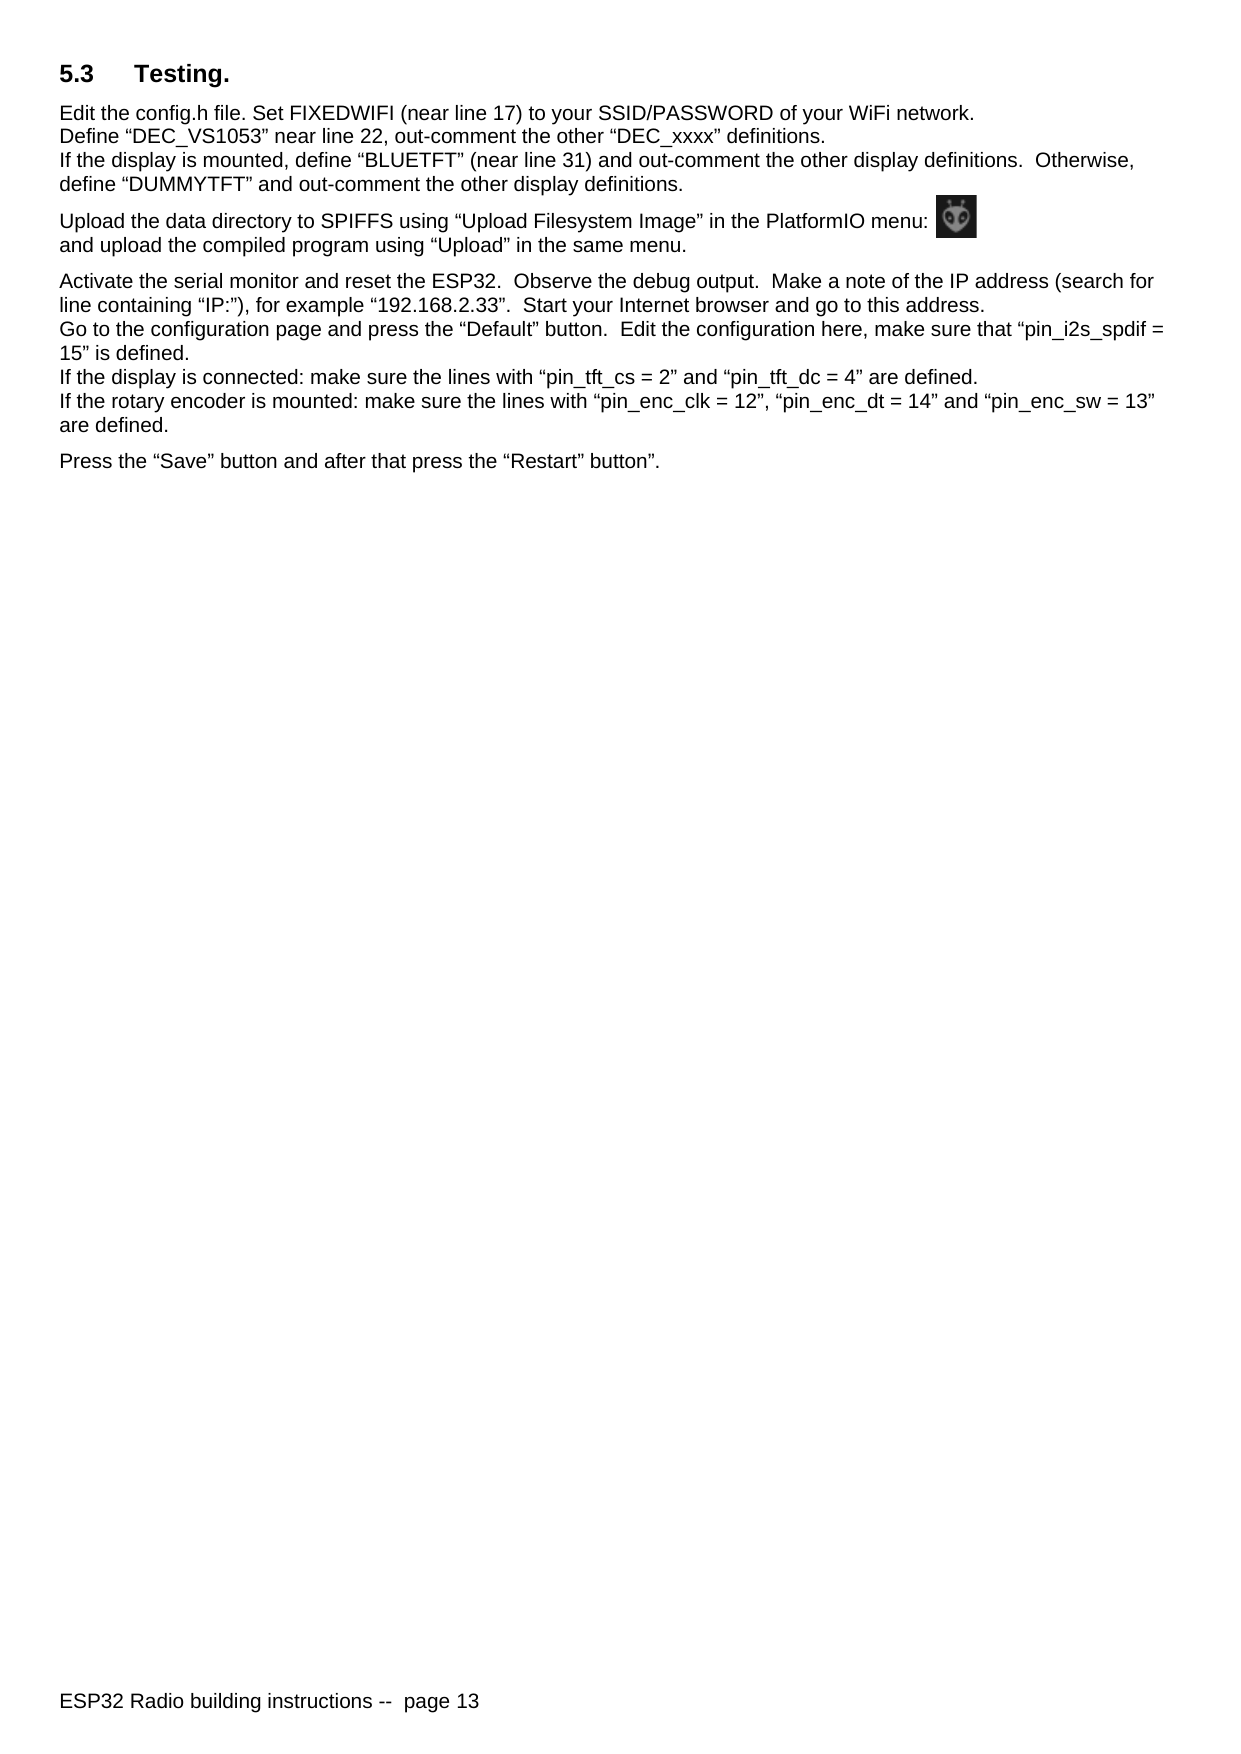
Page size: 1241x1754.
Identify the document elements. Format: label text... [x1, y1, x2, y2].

subtitle Testing. [59, 59, 1181, 88]
text Upload the data directory to SPIFFS using “Upload Filesystem Image” in the PlatformIO menu: and upload the compiled program using “Upload” in the same menu. [59, 209, 1181, 257]
text Edit the config.h file. Set FIXEDWIFI (near line 17) to your SSID/PASSWORD of your WiFi network. Define “DEC_VS1053” near line 22, out-comment the other “DEC_xxxx” definitions. If the display is mounted, define “BLUETFT” (near line 31) and out-comment the other display definitions. Otherwise, define “DUMMYTFT” and out-comment the other display definitions. [59, 100, 1181, 196]
text Activate the serial monitor and reset the ESP32. Observe the debug output. Make a note of the IP address (search for line containing “IP:”), for example “192.168.2.33”. Start your Internet browser and go to this address. Go to the configuration page and press the “Default” button. Edit the configuration here, make sure that “pin_i2s_spdif = 15” is defined. If the display is connected: make sure the lines with “pin_tft_cs = 2” and “pin_tft_dc = 4” are defined. If the rotary encoder is mounted: make sure the lines with “pin_enc_clk = 12”, “pin_enc_dt = 14” and “pin_enc_sw = 13” are defined. [59, 269, 1181, 437]
text Press the “Save” button and after that press the “Restart” button”. [59, 449, 1181, 473]
